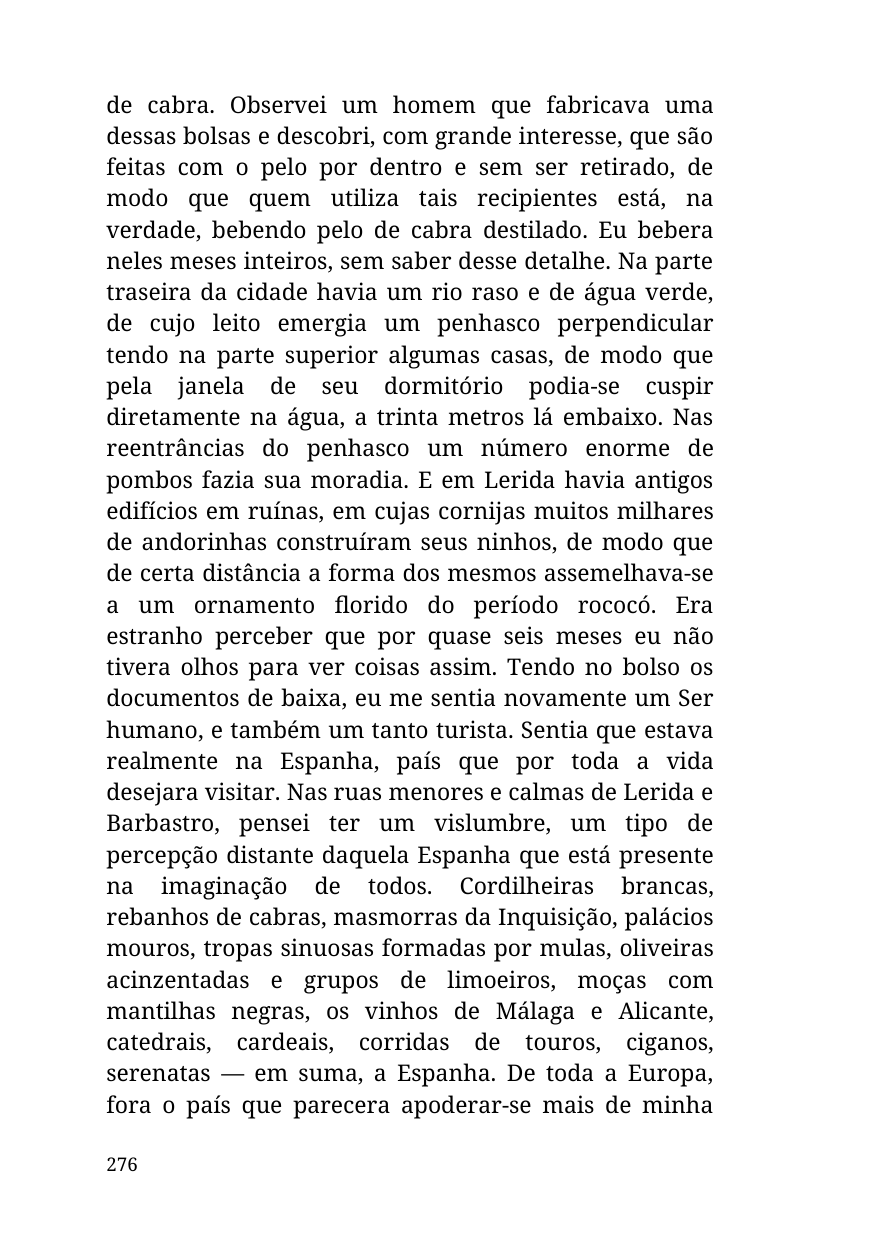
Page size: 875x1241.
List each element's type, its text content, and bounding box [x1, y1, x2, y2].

text de cabra. Observei um homem que fabricava uma dessas bolsas e descobri, com grande interesse, que são feitas com o pelo por dentro e sem ser retirado, de modo que quem utiliza tais recipientes está, na verdade, bebendo pelo de cabra destilado. Eu bebera neles meses inteiros, sem saber desse detalhe. Na parte traseira da cidade havia um rio raso e de água verde, de cujo leito emergia um penhasco perpendicular tendo na parte superior algumas casas, de modo que pela janela de seu dormitório podia-se cuspir diretamente na água, a trinta metros lá embaixo. Nas reentrâncias do penhasco um número enorme de pombos fazia sua moradia. E em Lerida havia antigos edifícios em ruínas, em cujas cornijas muitos milhares de andorinhas construíram seus ninhos, de modo que de certa distância a forma dos mesmos assemelhava-se a um ornamento florido do período rococó. Era estranho perceber que por quase seis meses eu não tivera olhos para ver coisas assim. Tendo no bolso os documentos de baixa, eu me sentia novamente um Ser humano, e também um tanto turista. Sentia que estava realmente na Espanha, país que por toda a vida desejara visitar. Nas ruas menores e calmas de Lerida e Barbastro, pensei ter um vislumbre, um tipo de percepção distante daquela Espanha que está presente na imaginação de todos. Cordilheiras brancas, rebanhos de cabras, masmorras da Inquisição, palácios mouros, tropas sinuosas formadas por mulas, oliveiras acinzentadas e grupos de limoeiros, moças com mantilhas negras, os vinhos de Málaga e Alicante, catedrais, cardeais, corridas de touros, ciganos, serenatas — em suma, a Espanha. De toda a Europa, fora o país que parecera apoderar-se mais de minha [106, 88, 714, 1120]
